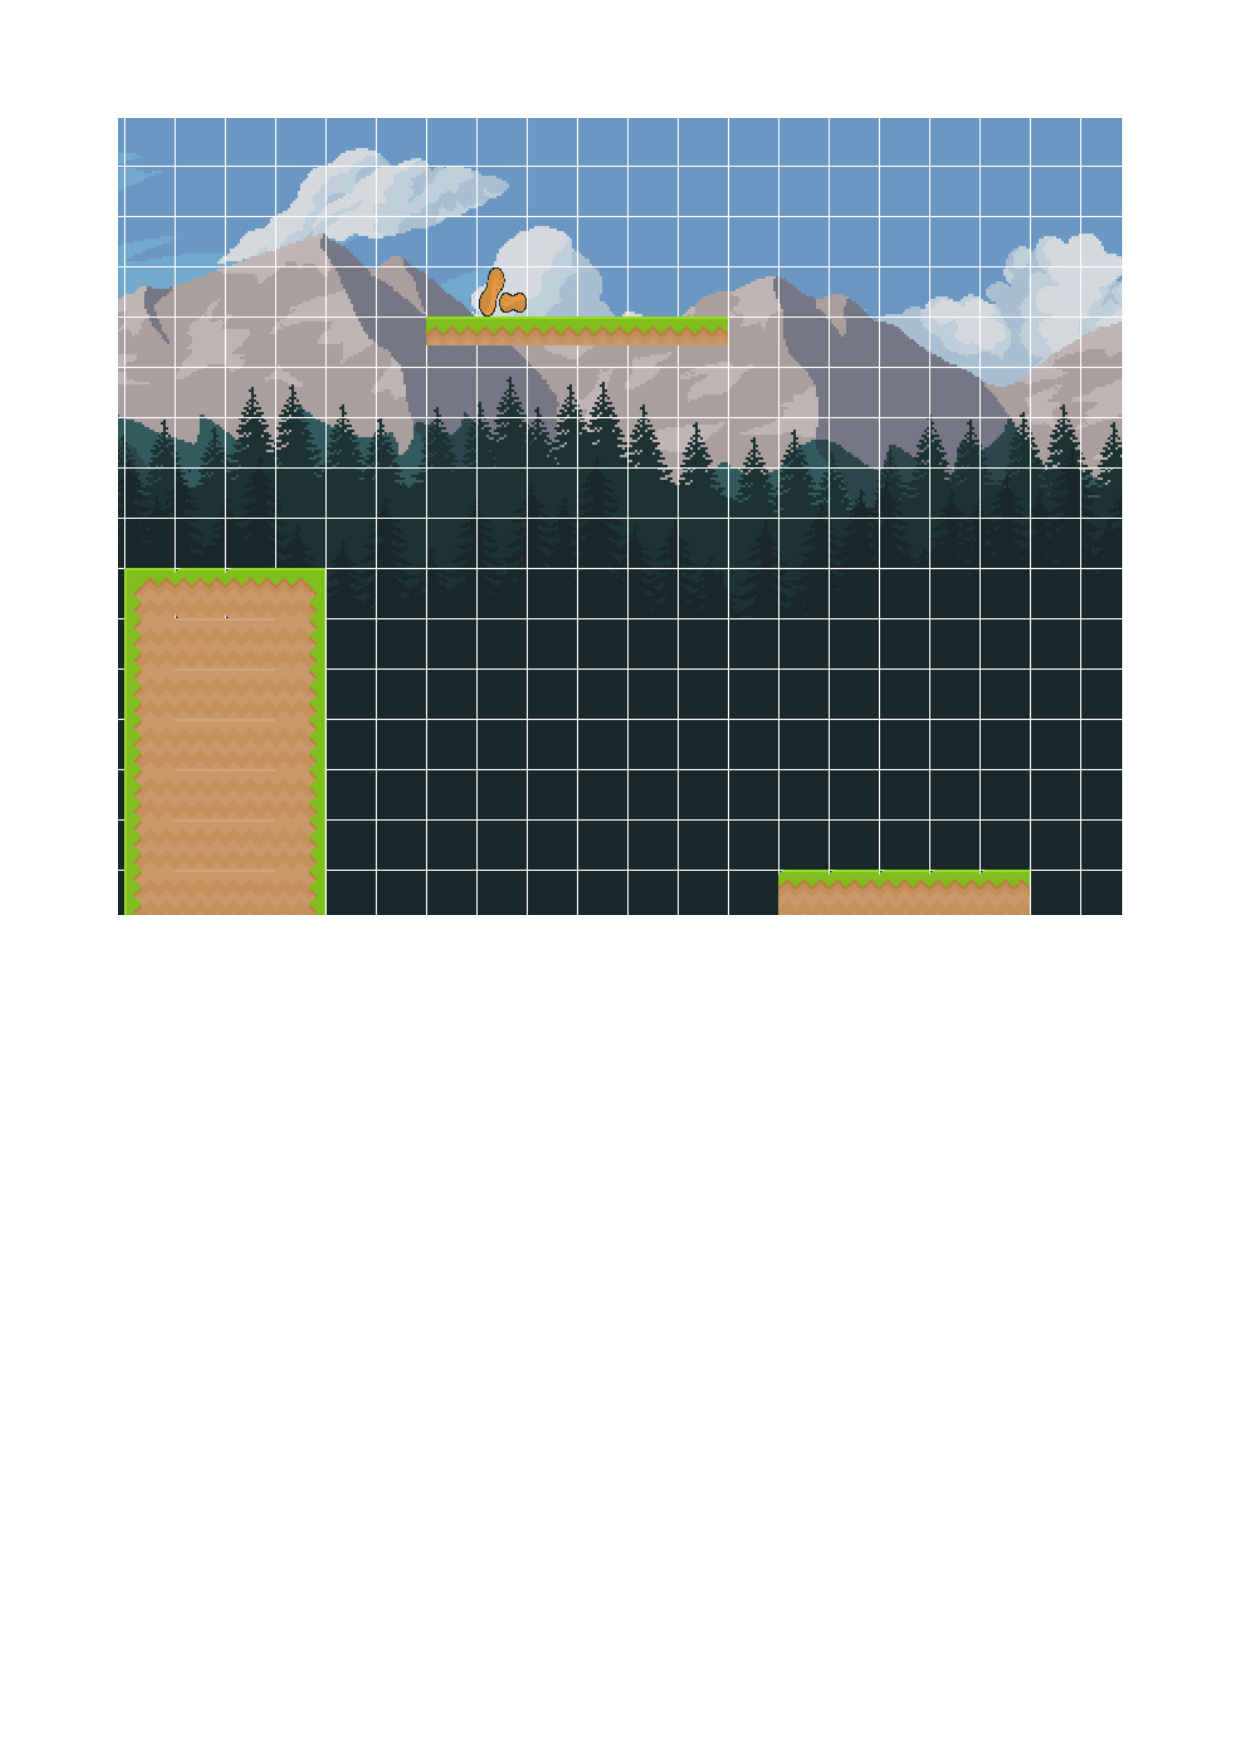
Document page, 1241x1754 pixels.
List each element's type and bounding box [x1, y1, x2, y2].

picture [118, 118, 1123, 915]
